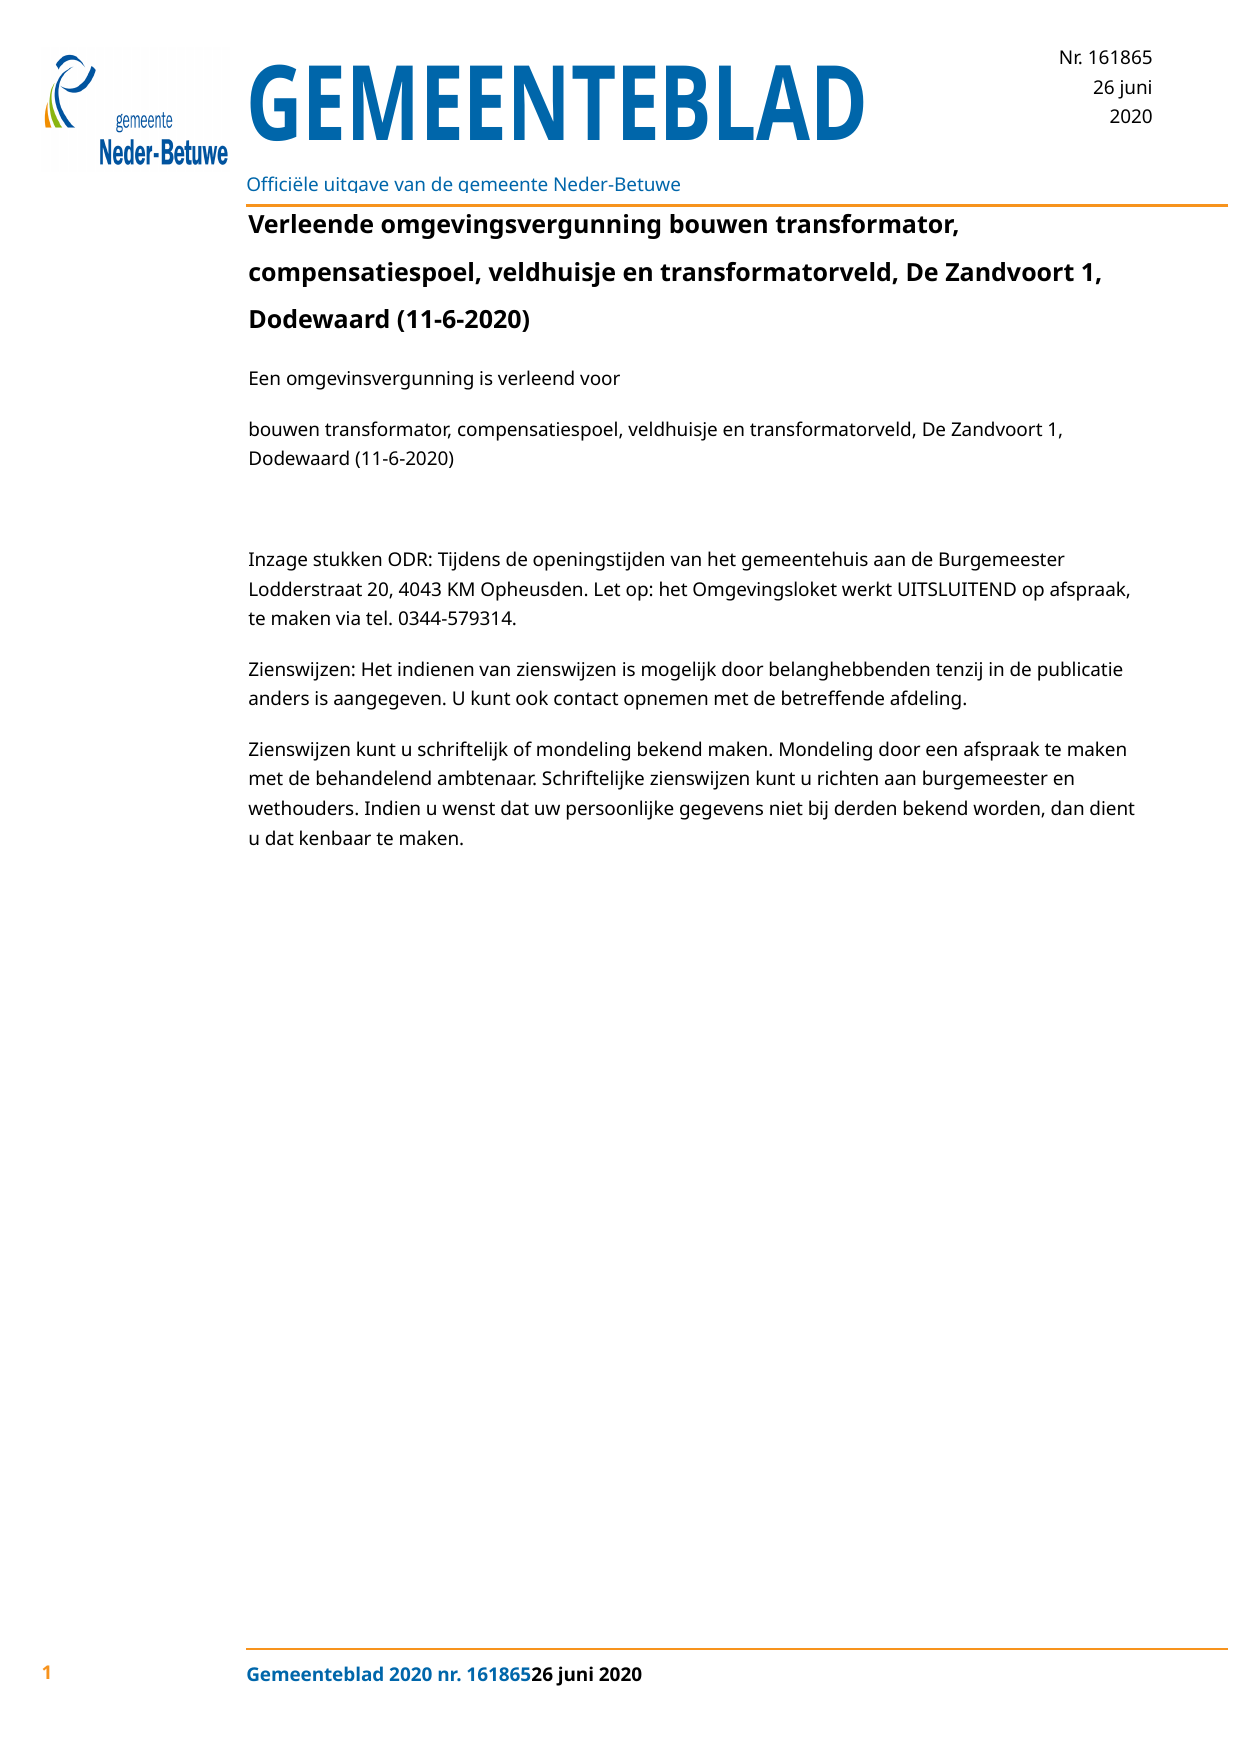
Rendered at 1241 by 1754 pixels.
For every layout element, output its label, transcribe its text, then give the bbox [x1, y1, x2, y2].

text Een omgevinsvergunning is verleend voor [248, 366, 1152, 391]
text bouwen transformator, compensatiespoel, veldhuisje en transformatorveld, De Zandvoort 1, Dodewaard (11-6-2020) [248, 416, 1152, 471]
text Inzage stukken ODR: Tijdens de openingstijden van het gemeentehuis aan de Burgemeester Lodderstraat 20, 4043 KM Opheusden. Let op: het Omgevingsloket werkt UITSLUITEND op afspraak, te maken via tel. 0344-579314. [248, 546, 1152, 631]
picture [41, 47, 231, 172]
text Verleende omgevingsvergunning bouwen transformator, compensatiespoel, veldhuisje en transformatorveld, De Zandvoort 1, Dodewaard (11-6-2020) [248, 207, 1152, 336]
text Zienswijzen kunt u schriftelijk of mondeling bekend maken. Mondeling door een afspraak te maken met de behandelend ambtenaar. Schriftelijke zienswijzen kunt u richten aan burgemeester en wethouders. Indien u wenst dat uw persoonlijke gegevens niet bij derden bekend worden, dan dient u dat kenbaar te maken. [248, 736, 1152, 850]
text Zienswijzen: Het indienen van zienswijzen is mogelijk door belanghebbenden tenzij in de publicatie anders is aangegeven. U kunt ook contact opnemen met de betreffende afdeling. [248, 656, 1152, 711]
